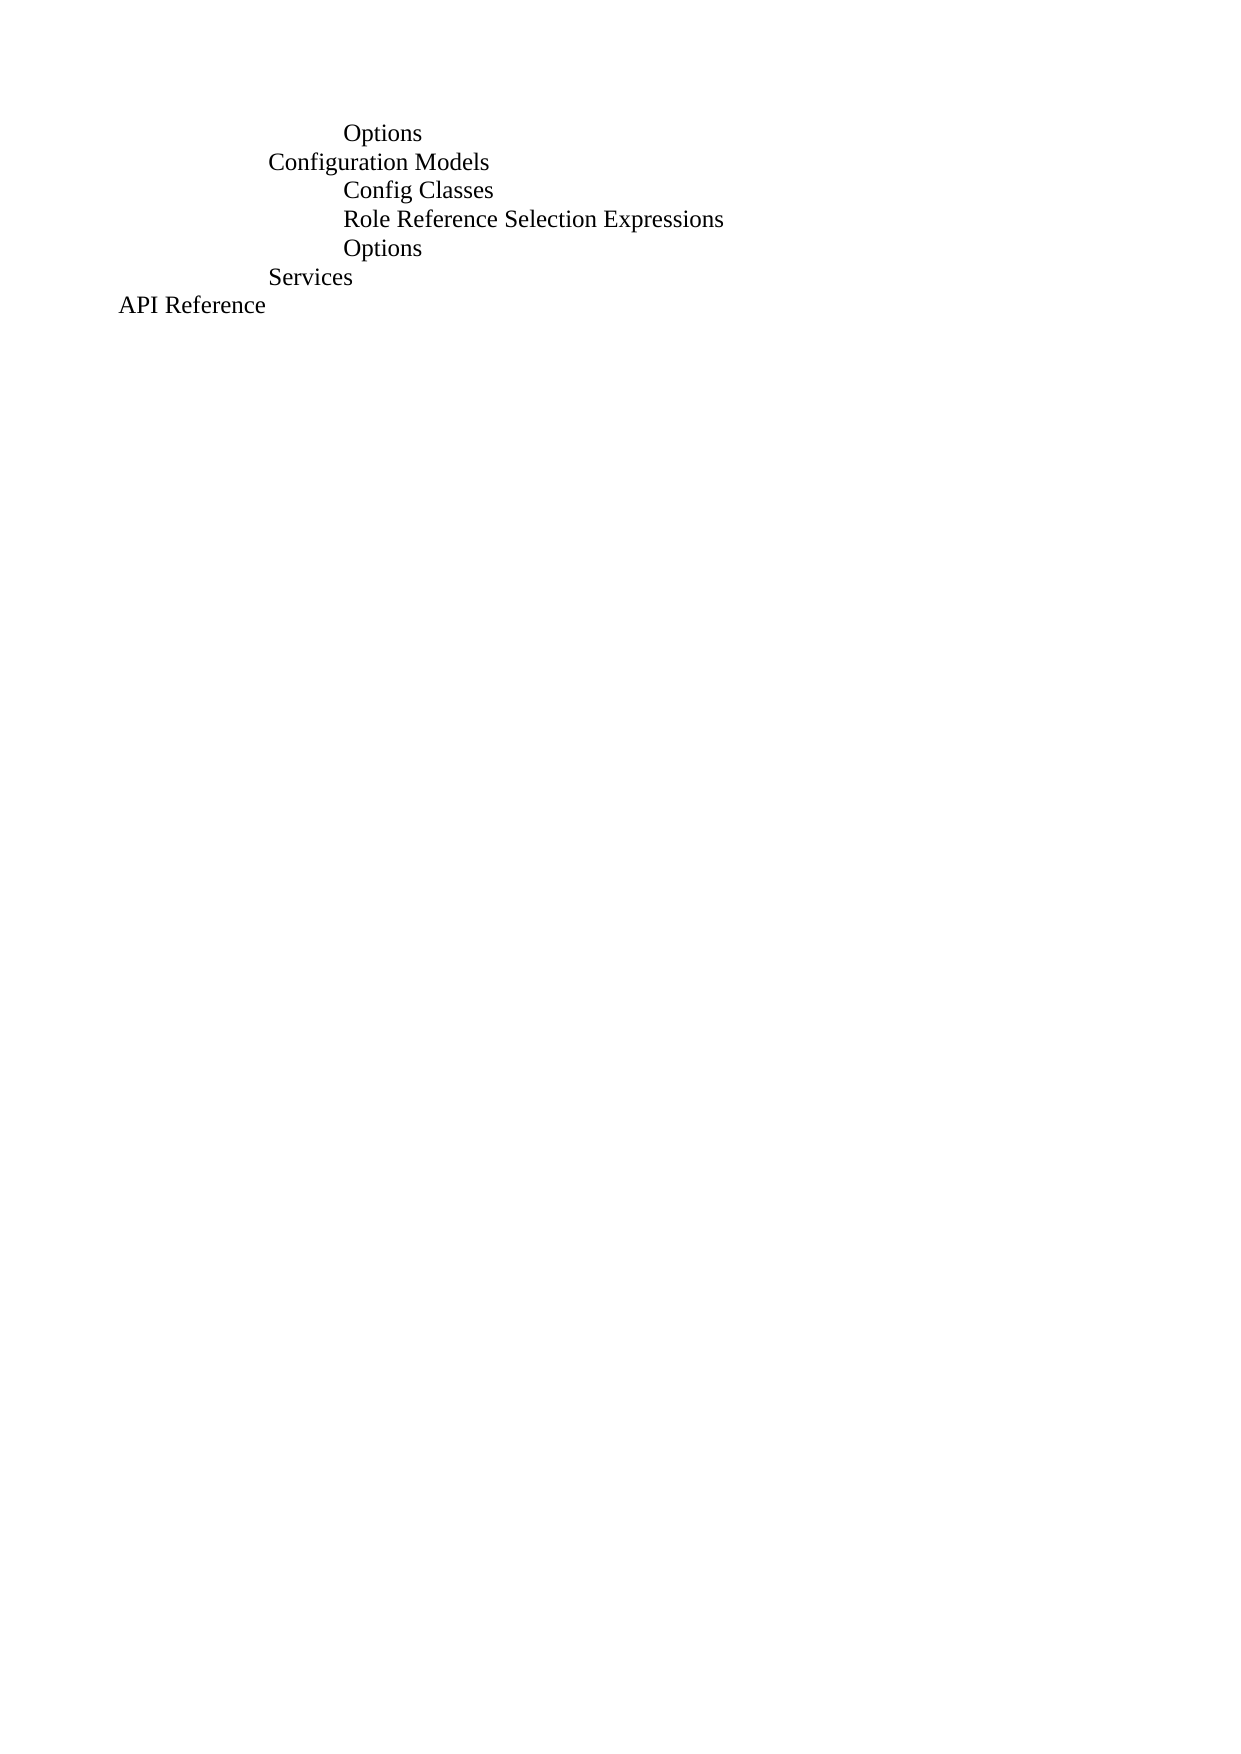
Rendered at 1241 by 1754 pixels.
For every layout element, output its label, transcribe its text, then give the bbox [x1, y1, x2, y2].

text Role Reference Selection Expressions [118, 204, 1122, 233]
text Options [118, 118, 1122, 147]
text Options [118, 233, 1122, 262]
text Config Classes [118, 176, 1122, 204]
text Configuration Models [118, 147, 1122, 176]
text Services [118, 262, 1122, 291]
text API Reference [118, 291, 1122, 319]
